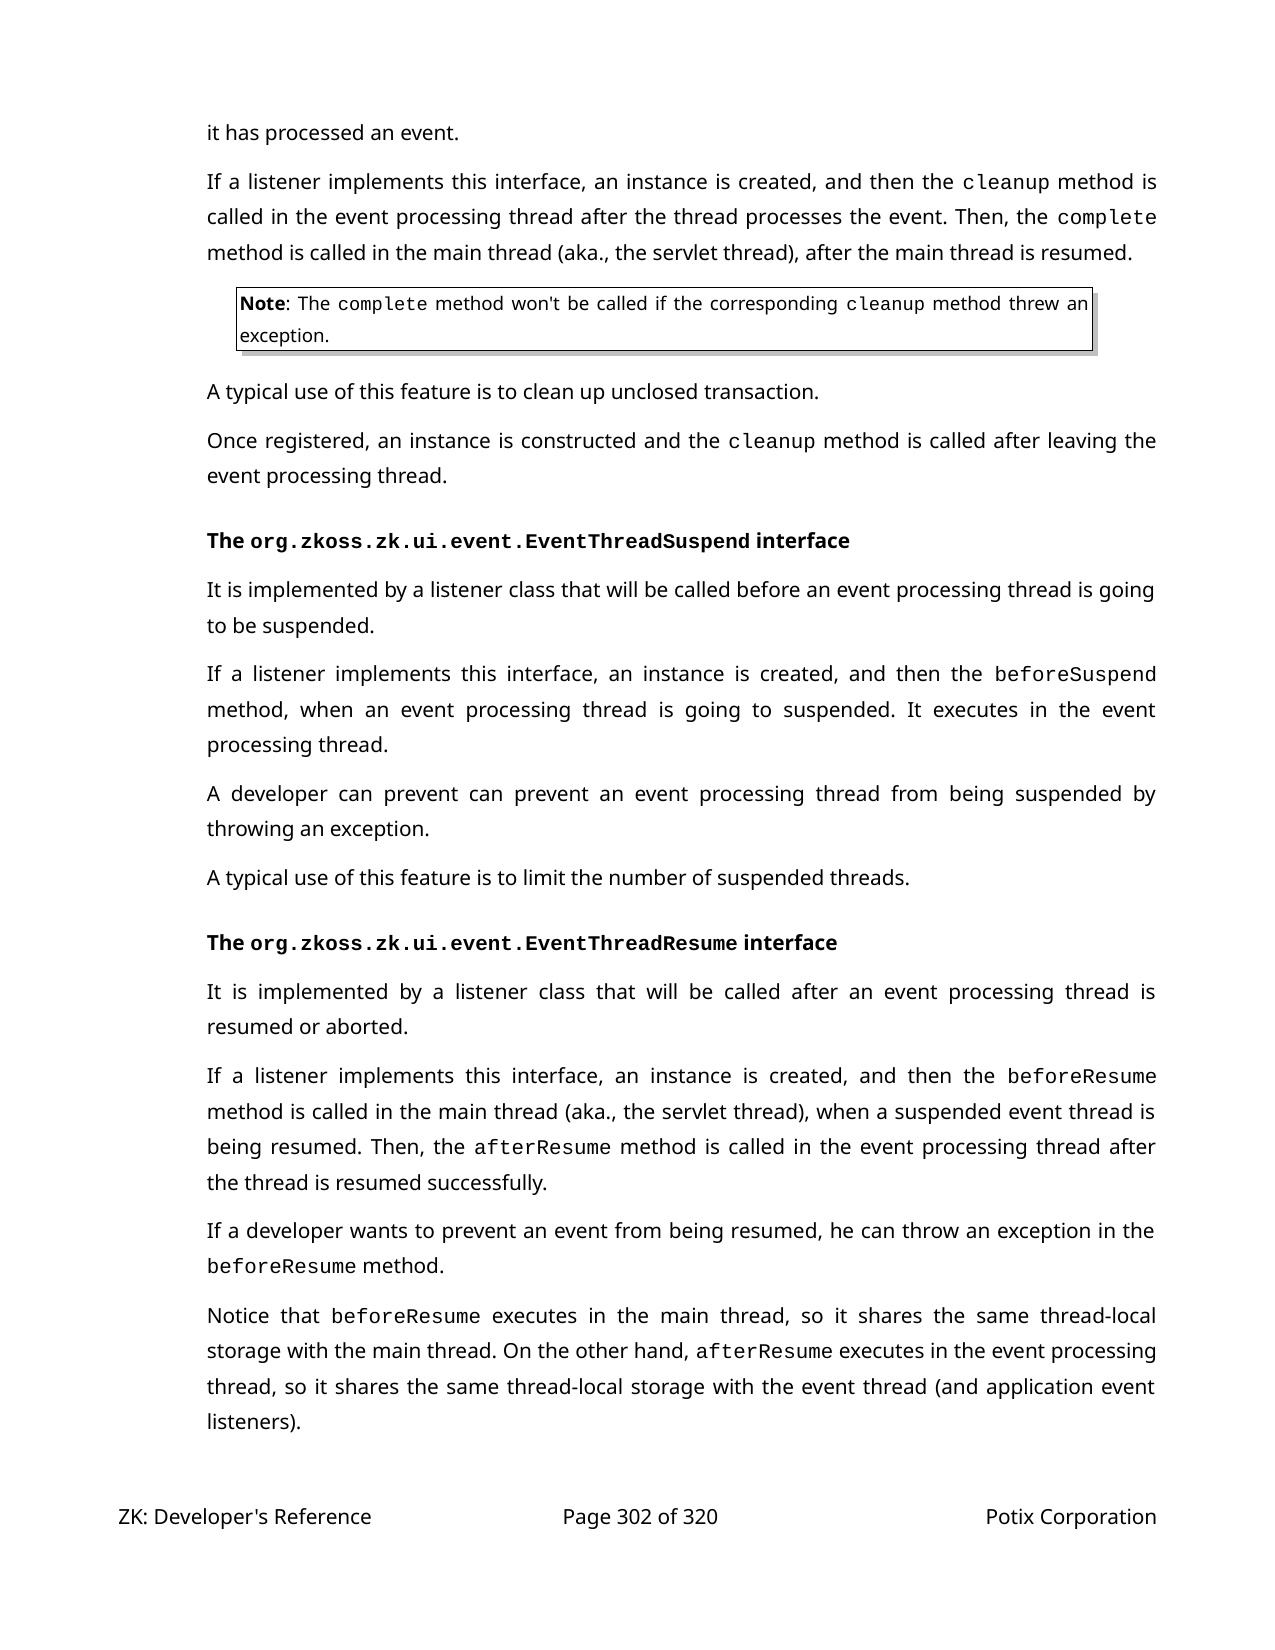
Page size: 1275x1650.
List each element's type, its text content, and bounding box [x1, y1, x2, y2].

text A typical use of this feature is to limit the number of suspended threads. [207, 863, 1157, 891]
text Notice that beforeResume executes in the main thread, so it shares the same thread-local storage with the main thread. On the other hand, afterResume executes in the event processing thread, so it shares the same thread-local storage with the event thread (and application event listeners). [207, 1301, 1157, 1435]
text A typical use of this feature is to clean up unclosed transaction. [207, 377, 1157, 405]
text A developer can prevent can prevent an event processing thread from being suspended by throwing an exception. [207, 779, 1157, 843]
subtitle The org.zkoss.zk.ui.event.EventThreadResume interface [207, 928, 1157, 957]
text Note: The complete method won't be called if the corresponding cleanup method threw an exception. [237, 288, 1092, 350]
text If a developer wants to prevent an event from being resumed, he can throw an exception in the beforeResume method. [207, 1216, 1157, 1280]
text Once registered, an instance is constructed and the cleanup method is called after leaving the event processing thread. [207, 426, 1157, 490]
text It is implemented by a listener class that will be called before an event processing thread is going to be suspended. [207, 576, 1157, 639]
subtitle The org.zkoss.zk.ui.event.EventThreadSuspend interface [207, 526, 1157, 555]
text If a listener implements this interface, an instance is created, and then the cleanup method is called in the event processing thread after the thread processes the event. Then, the complete method is called in the main thread (aka., the servlet thread), after the main thread is resumed. [207, 167, 1157, 266]
text If a listener implements this interface, an instance is created, and then the beforeResume method is called in the main thread (aka., the servlet thread), when a suspended event thread is being resumed. Then, the afterResume method is called in the event processing thread after the thread is resumed successfully. [207, 1061, 1157, 1196]
text If a listener implements this interface, an instance is created, and then the beforeSuspend method, when an event processing thread is going to suspended. It executes in the event processing thread. [207, 659, 1157, 758]
text It is implemented by a listener class that will be called after an event processing thread is resumed or aborted. [207, 977, 1157, 1041]
text it has processed an event. [207, 118, 1157, 146]
